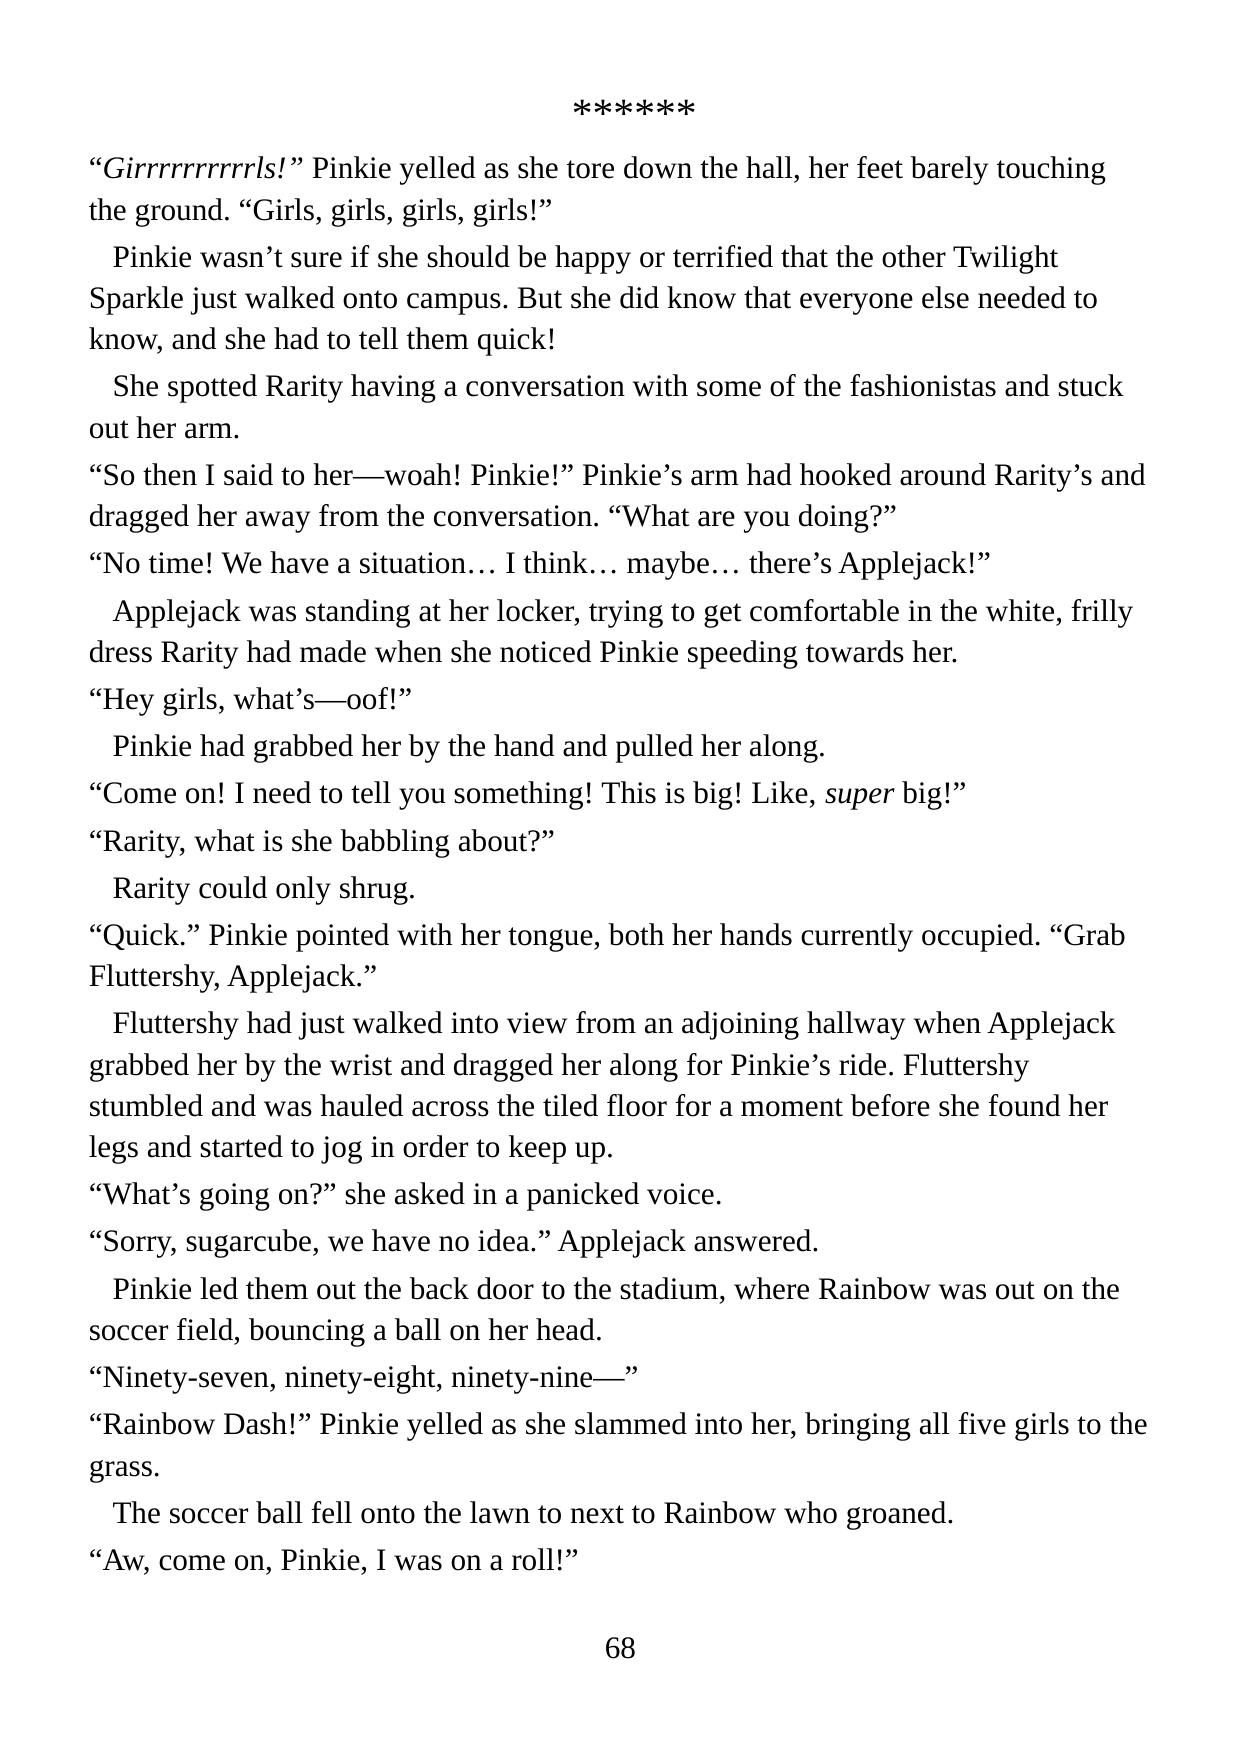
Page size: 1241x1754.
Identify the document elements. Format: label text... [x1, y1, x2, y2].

text Pinkie wasn’t sure if she should be happy or terrified that the other Twilight Sparkle just walked onto campus. But she did know that everyone else needed to know, and she had to tell them quick! [88, 238, 1152, 356]
text ****** [88, 88, 1152, 136]
text Applejack was standing at her locker, trying to get comfortable in the white, frilly dress Rarity had made when she noticed Pinkie speeding towards her. [88, 592, 1152, 669]
text The soccer ball fell onto the lawn to next to Rainbow who groaned. [88, 1494, 1152, 1530]
text She spotted Rarity having a conversation with some of the fashionistas and stuck out her arm. [88, 368, 1152, 445]
text “Hey girls, what’s—oof!” [88, 680, 1152, 716]
text “Aw, come on, Pinkie, I was on a roll!” [88, 1541, 1152, 1577]
text Rarity could only shrug. [88, 869, 1152, 905]
text “Ninety-seven, ninety-eight, ninety-nine—” [88, 1358, 1152, 1394]
text “Girrrrrrrrrrls!” Pinkie yelled as she tore down the hall, her feet barely touching the ground. “Girls, girls, girls, girls!” [88, 149, 1152, 227]
text “No time! We have a situation… I think… maybe… there’s Applejack!” [88, 544, 1152, 581]
text “Rainbow Dash!” Pinkie yelled as she slammed into her, bringing all five girls to the grass. [88, 1406, 1152, 1483]
text “Quick.” Pinkie pointed with her tongue, both her hands currently occupied. “Grab Fluttershy, Applejack.” [88, 916, 1152, 993]
text Pinkie led them out the back door to the stadium, where Rainbow was out on the soccer field, bouncing a ball on her head. [88, 1270, 1152, 1347]
text Fluttershy had just walked into view from an adjoining hallway when Applejack grabbed her by the wrist and dragged her along for Pinkie’s ride. Fluttershy stumbled and was hauled across the tiled floor for a moment before she found her legs and started to jog in order to keep up. [88, 1004, 1152, 1164]
text “What’s going on?” she asked in a panicked voice. [88, 1176, 1152, 1211]
text “Rarity, what is she babbling about?” [88, 822, 1152, 858]
text Pinkie had grabbed her by the hand and pulled her along. [88, 727, 1152, 763]
text “So then I said to her—woah! Pinkie!” Pinkie’s arm had hooked around Rarity’s and dragged her away from the conversation. “What are you doing?” [88, 456, 1152, 533]
text “Sorry, sugarcube, we have no idea.” Applejack answered. [88, 1223, 1152, 1259]
text “Come on! I need to tell you something! This is big! Like, super big!” [88, 774, 1152, 811]
